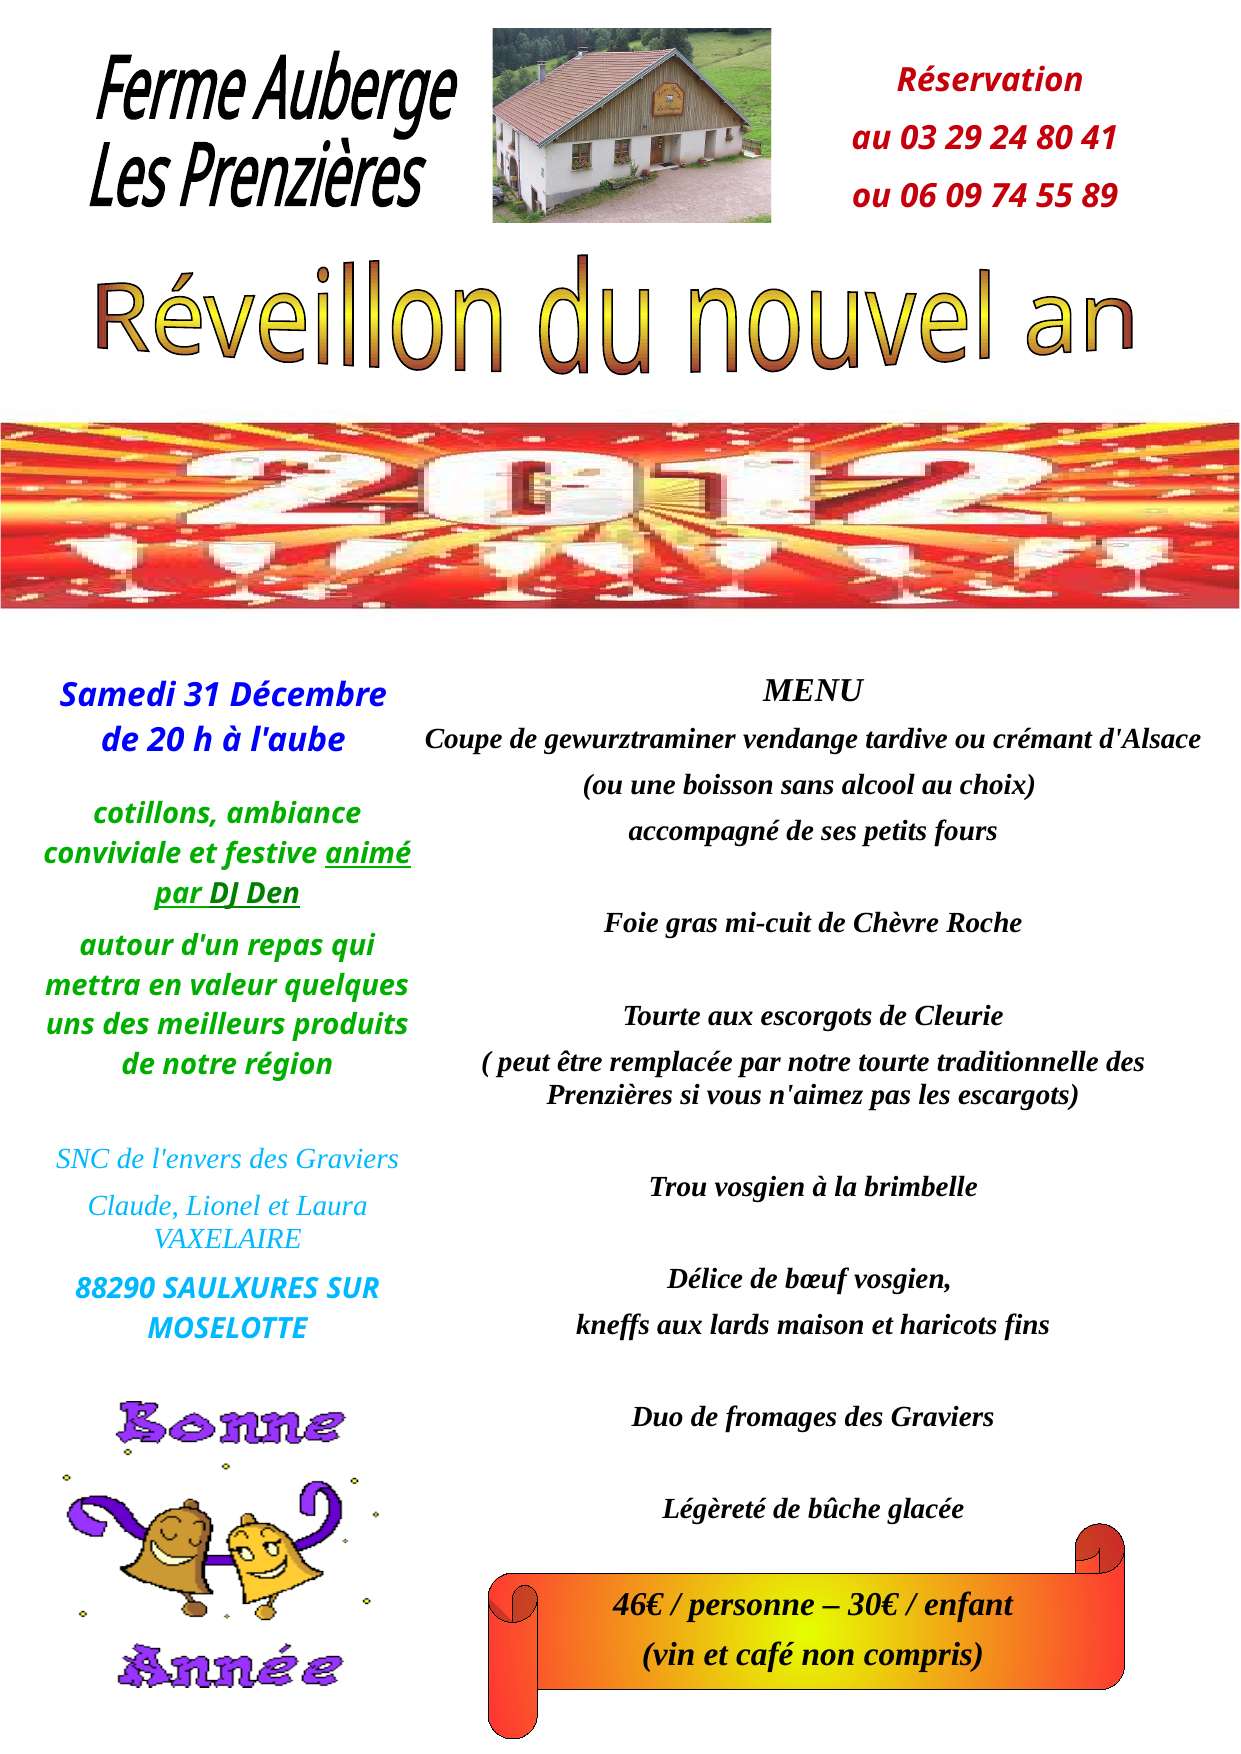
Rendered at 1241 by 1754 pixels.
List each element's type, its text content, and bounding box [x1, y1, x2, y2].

table_header Samedi 31 Décembre de 20 h à l'aube cotillons, ambiance conviviale et festive animé par DJ Den autour d'un repas qui mettra en valeur quelques uns des meilleurs produits de notre région SNC de l'envers des Graviers Claude, Lionel et Laura VAXELAIRE 88290 SAULXURES SUR MOSELOTTE [34, 665, 416, 1691]
text ou 06 09 74 55 89 [772, 172, 1122, 217]
picture [492, 28, 772, 223]
text [286, 56, 332, 102]
picture [59, 1401, 406, 1688]
text [118, 172, 492, 217]
text [329, 78, 344, 102]
text Réservation [772, 56, 1122, 102]
text [118, 114, 492, 159]
table_header MENU Coupe de gewurztraminer vendange tardive ou crémant d'Alsace (ou une boisson sans alcool au choix) accompagné de ses petits fours Foie gras mi-cuit de Chèvre Roche Tourte aux escorgots de Cleurie ( peut être remplacée par notre tourte traditionnelle des Prenzières si vous n'aimez pas les escargots) Trou vosgien à la brimbelle Délice de bœuf vosgien, kneffs aux lards maison et haricots fins Duo de fromages des Graviers Légèreté de bûche glacée 46€ / personne – 30€ / enfant (vin et café non compris) [416, 665, 1205, 1691]
text [336, 56, 492, 102]
text au 03 29 24 80 41 [772, 114, 1122, 159]
text [118, 56, 279, 102]
